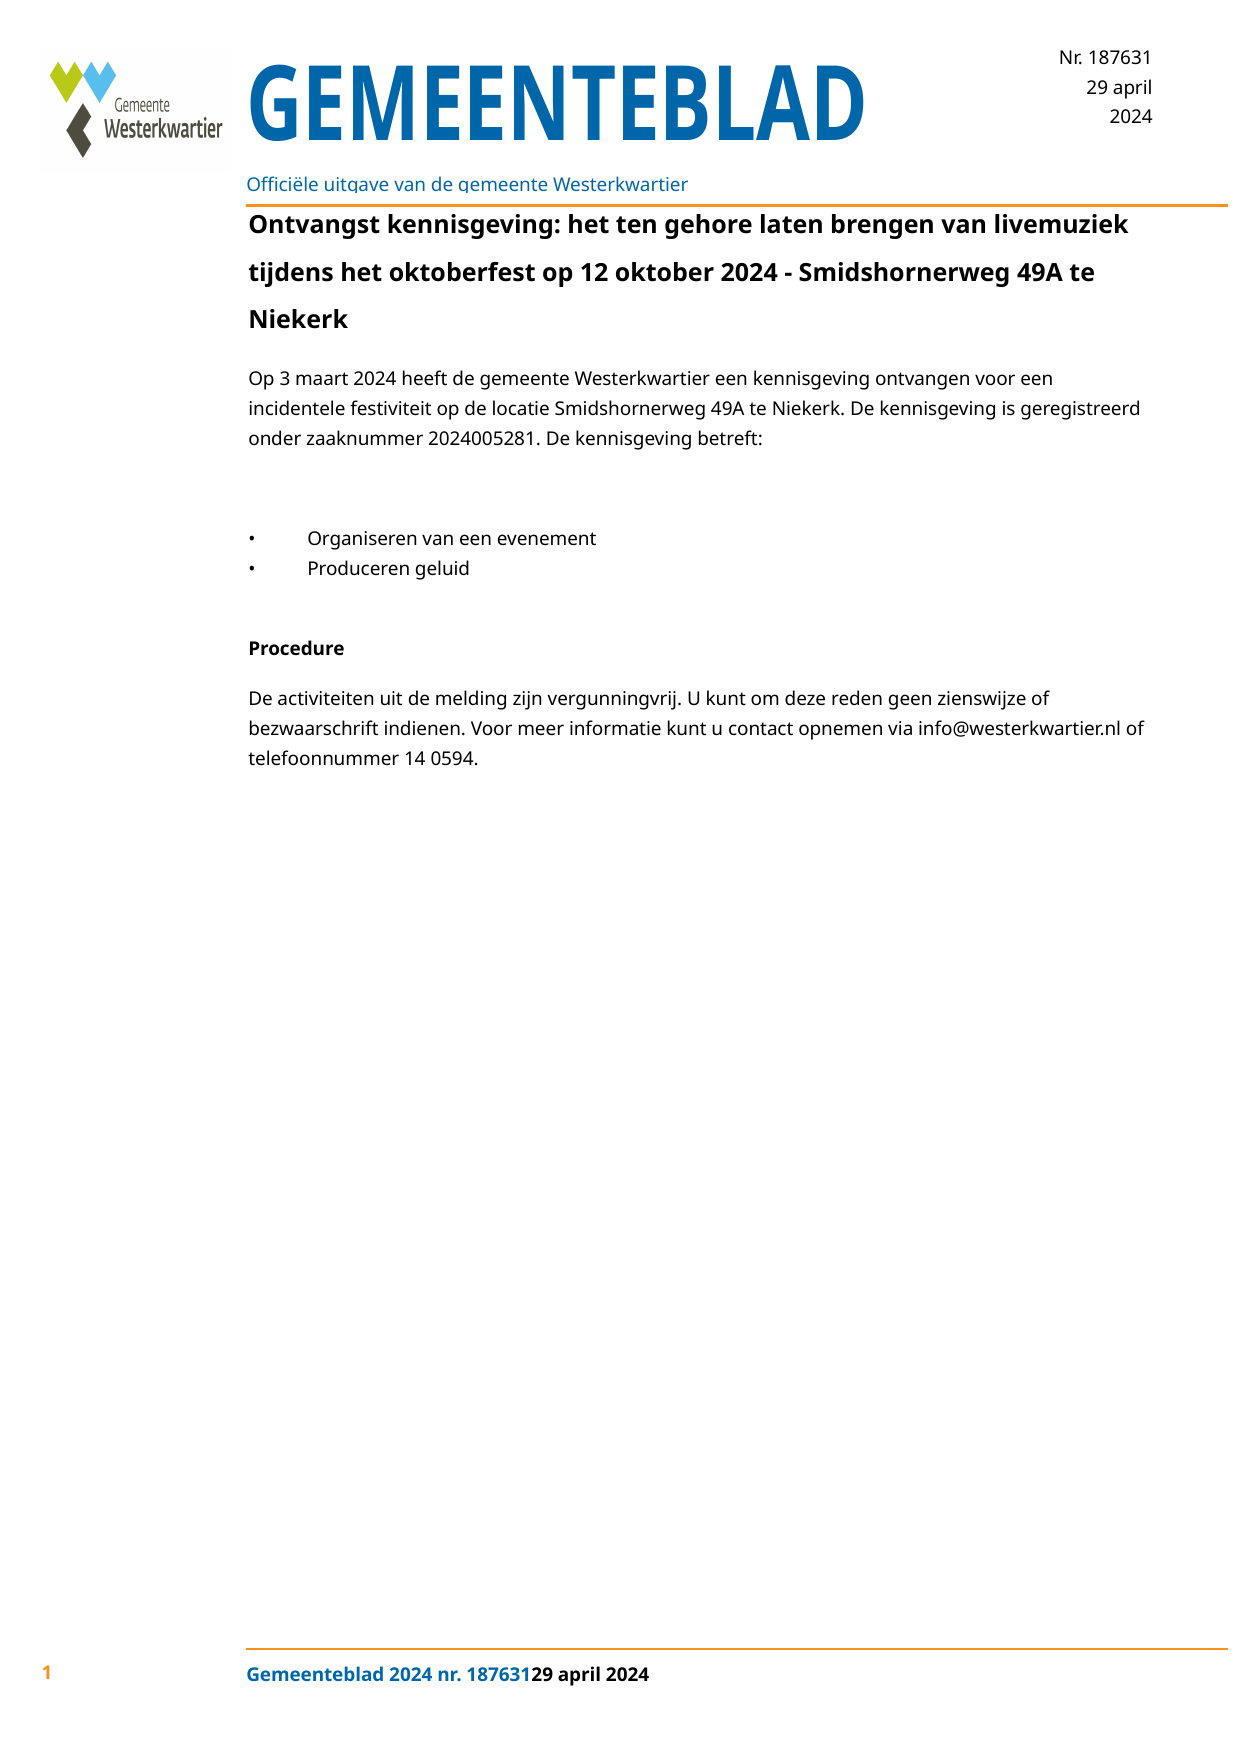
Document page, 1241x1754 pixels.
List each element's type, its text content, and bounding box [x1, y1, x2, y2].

list Produceren geluid [248, 555, 1152, 581]
picture [41, 47, 231, 172]
text De activiteiten uit de melding zijn vergunningvrij. U kunt om deze reden geen zienswijze of bezwaarschrift indienen. Voor meer informatie kunt u contact opnemen via info@westerkwartier.nl of telefoonnummer 14 0594. [248, 686, 1152, 770]
list Organiseren van een evenement [248, 526, 1152, 551]
text Op 3 maart 2024 heeft de gemeente Westerkwartier een kennisgeving ontvangen voor een incidentele festiviteit op de locatie Smidshornerweg 49A te Niekerk. De kennisgeving is geregistreerd onder zaaknummer 2024005281. De kennisgeving betreft: [248, 366, 1152, 450]
text Procedure [248, 635, 1152, 661]
text Ontvangst kennisgeving: het ten gehore laten brengen van livemuziek tijdens het oktoberfest op 12 oktober 2024 - Smidshornerweg 49A te Niekerk [248, 207, 1152, 336]
